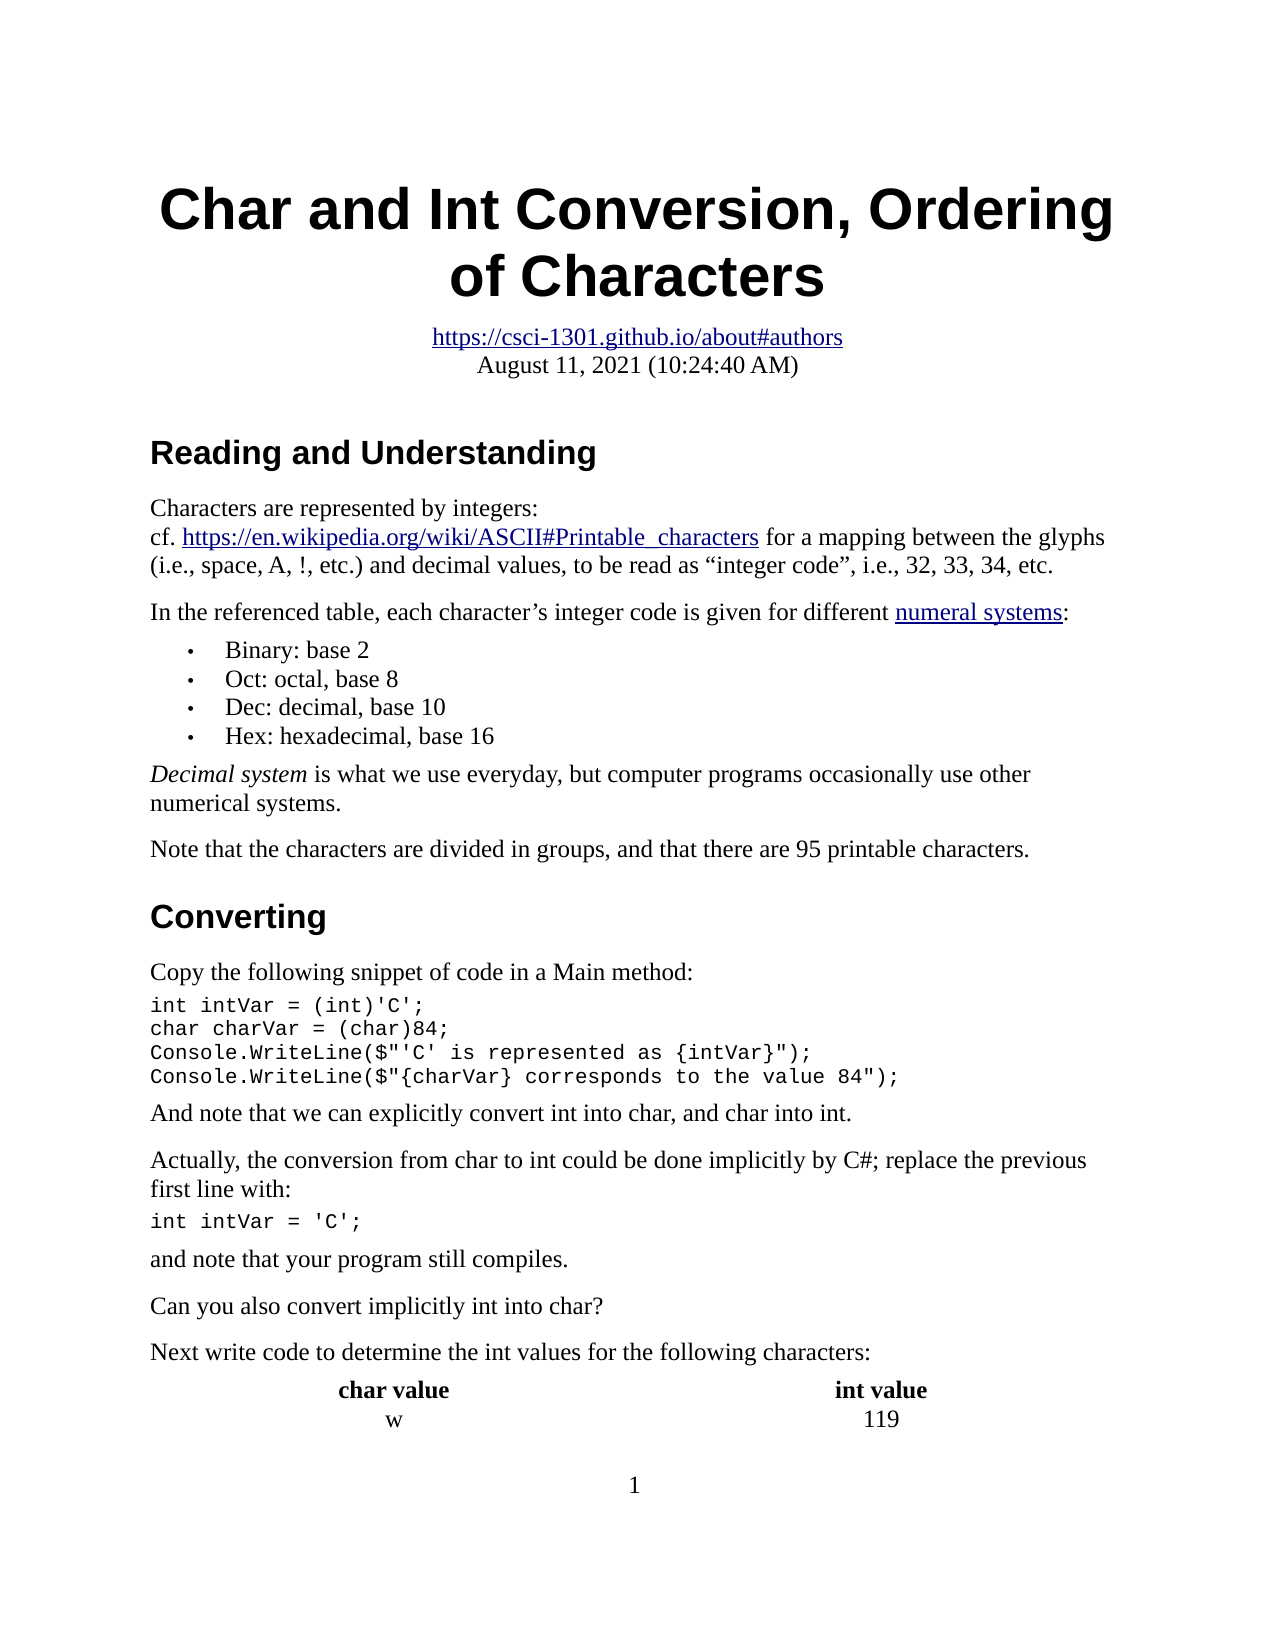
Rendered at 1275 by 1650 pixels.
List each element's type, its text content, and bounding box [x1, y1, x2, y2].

text Copy the following snippet of code in a Main method: [150, 957, 1125, 986]
text Can you also convert implicitly int into char? [150, 1291, 1125, 1319]
subtitle Converting [150, 897, 1125, 936]
list Dec: decimal, base 10 [187, 692, 1125, 721]
table_header char value [150, 1375, 637, 1404]
text char charVar = (char)84; [150, 1018, 1125, 1042]
text Characters are represented by integers: cf. https://en.wikipedia.org/wiki/ASCII#Printable_characters for a mapping between the glyphs (i.e., space, A, !, etc.) and decimal values, to be read as “integer code”, i.e., 32, 33, 34, etc. [150, 493, 1125, 579]
text int intVar = 'C'; [150, 1211, 1125, 1235]
text and note that your program still compiles. [150, 1244, 1125, 1273]
title Char and Int Conversion, Ordering of Characters [150, 175, 1125, 309]
list Oct: octal, base 8 [187, 664, 1125, 692]
text In the referenced table, each character’s integer code is given for different numeral systems: [150, 597, 1125, 626]
text Console.WriteLine($"{charVar} corresponds to the value 84"); [150, 1066, 1125, 1089]
table_cell w [150, 1404, 637, 1433]
text And note that we can explicitly convert int into char, and char into int. [150, 1098, 1125, 1127]
subtitle Reading and Understanding [150, 433, 1125, 472]
text int intVar = (int)'C'; [150, 995, 1125, 1018]
table_header int value [638, 1375, 1125, 1404]
text Next write code to determine the int values for the following characters: [150, 1337, 1125, 1366]
table_cell 119 [638, 1404, 1125, 1433]
text https://csci-1301.github.io/about#authors [150, 322, 1125, 350]
text Console.WriteLine($"'C' is represented as {intVar}"); [150, 1042, 1125, 1066]
text Actually, the conversion from char to int could be done implicitly by C#; replace the previous first line with: [150, 1145, 1125, 1202]
text Note that the characters are divided in groups, and that there are 95 printable characters. [150, 834, 1125, 863]
text August 11, 2021 (10:24:40 AM) [150, 350, 1125, 379]
list Hex: hexadecimal, base 16 [187, 721, 1125, 750]
list Binary: base 2 [187, 635, 1125, 664]
text Decimal system is what we use everyday, but computer programs occasionally use other numerical systems. [150, 759, 1125, 816]
